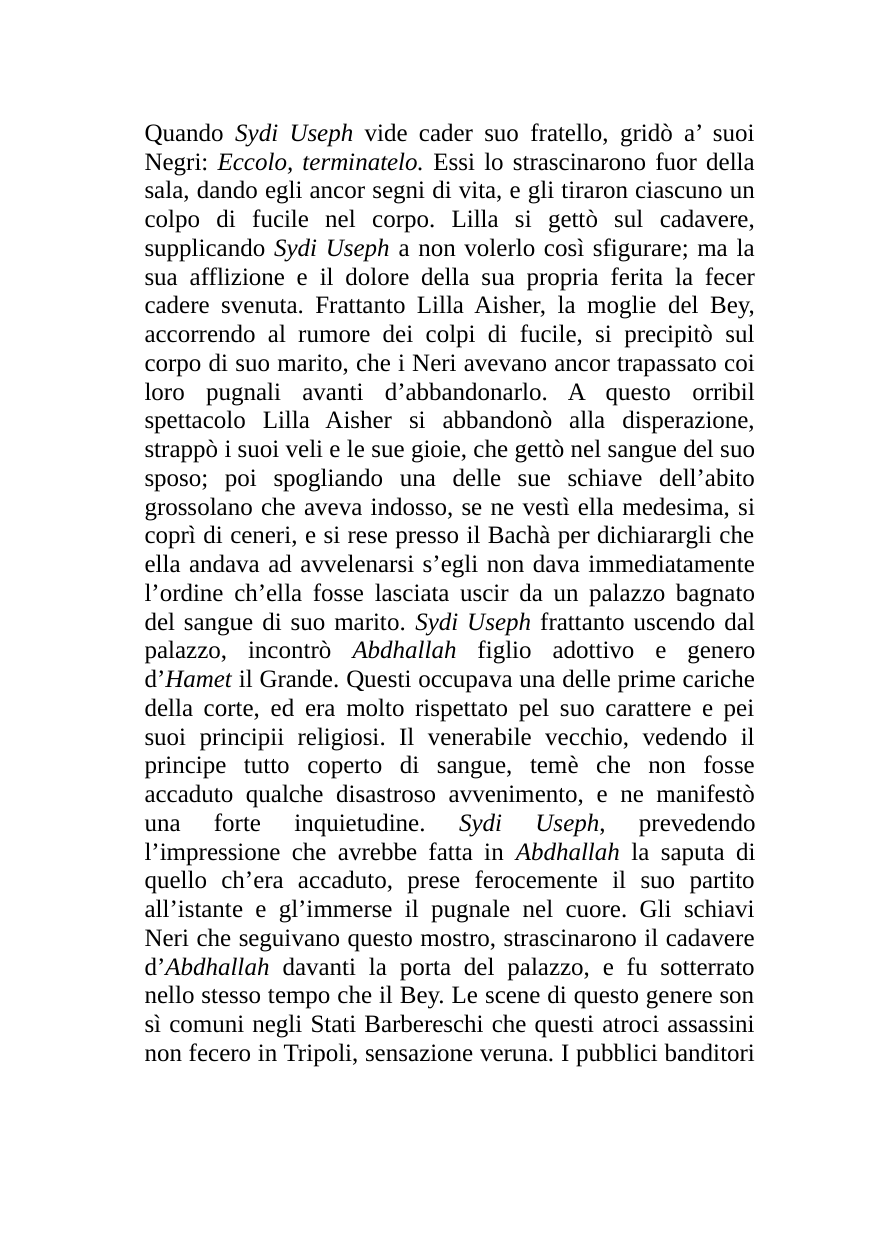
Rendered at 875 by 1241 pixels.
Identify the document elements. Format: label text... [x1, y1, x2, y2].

text Quando Sydi Useph vide cader suo fratello, gridò a’ suoi Negri: Eccolo, terminatelo. Essi lo strascinarono fuor della sala, dando egli ancor segni di vita, e gli tiraron ciascuno un colpo di fucile nel corpo. Lilla si gettò sul cadavere, supplicando Sydi Useph a non volerlo così sfigurare; ma la sua afflizione e il dolore della sua propria ferita la fecer cadere svenuta. Frattanto Lilla Aisher, la moglie del Bey, accorrendo al rumore dei colpi di fucile, si precipitò sul corpo di suo marito, che i Neri avevano ancor trapassato coi loro pugnali avanti d’abbandonarlo. A questo orribil spettacolo Lilla Aisher si abbandonò alla disperazione, strappò i suoi veli e le sue gioie, che gettò nel sangue del suo sposo; poi spogliando una delle sue schiave dell’abito grossolano che aveva indosso, se ne vestì ella medesima, si coprì di ceneri, e si rese presso il Bachà per dichiarargli che ella andava ad avvelenarsi s’egli non dava immediatamente l’ordine ch’ella fosse lasciata uscir da un palazzo bagnato del sangue di suo marito. Sydi Useph frattanto uscendo dal palazzo, incontrò Abdhallah figlio adottivo e genero d’Hamet il Grande. Questi occupava una delle prime cariche della corte, ed era molto rispettato pel suo carattere e pei suoi principii religiosi. Il venerabile vecchio, vedendo il principe tutto coperto di sangue, temè che non fosse accaduto qualche disastroso avvenimento, e ne manifestò una forte inquietudine. Sydi Useph, prevedendo l’impressione che avrebbe fatta in Abdhallah la saputa di quello ch’era accaduto, prese ferocemente il suo partito all’istante e gl’immerse il pugnale nel cuore. Gli schiavi Neri che seguivano questo mostro, strascinarono il cadavere d’Abdhallah davanti la porta del palazzo, e fu sotterrato nello stesso tempo che il Bey. Le scene di questo genere son sì comuni negli Stati Barbereschi che questi atroci assassini non fecero in Tripoli, sensazione veruna. I pubblici banditori [115, 118, 755, 1067]
